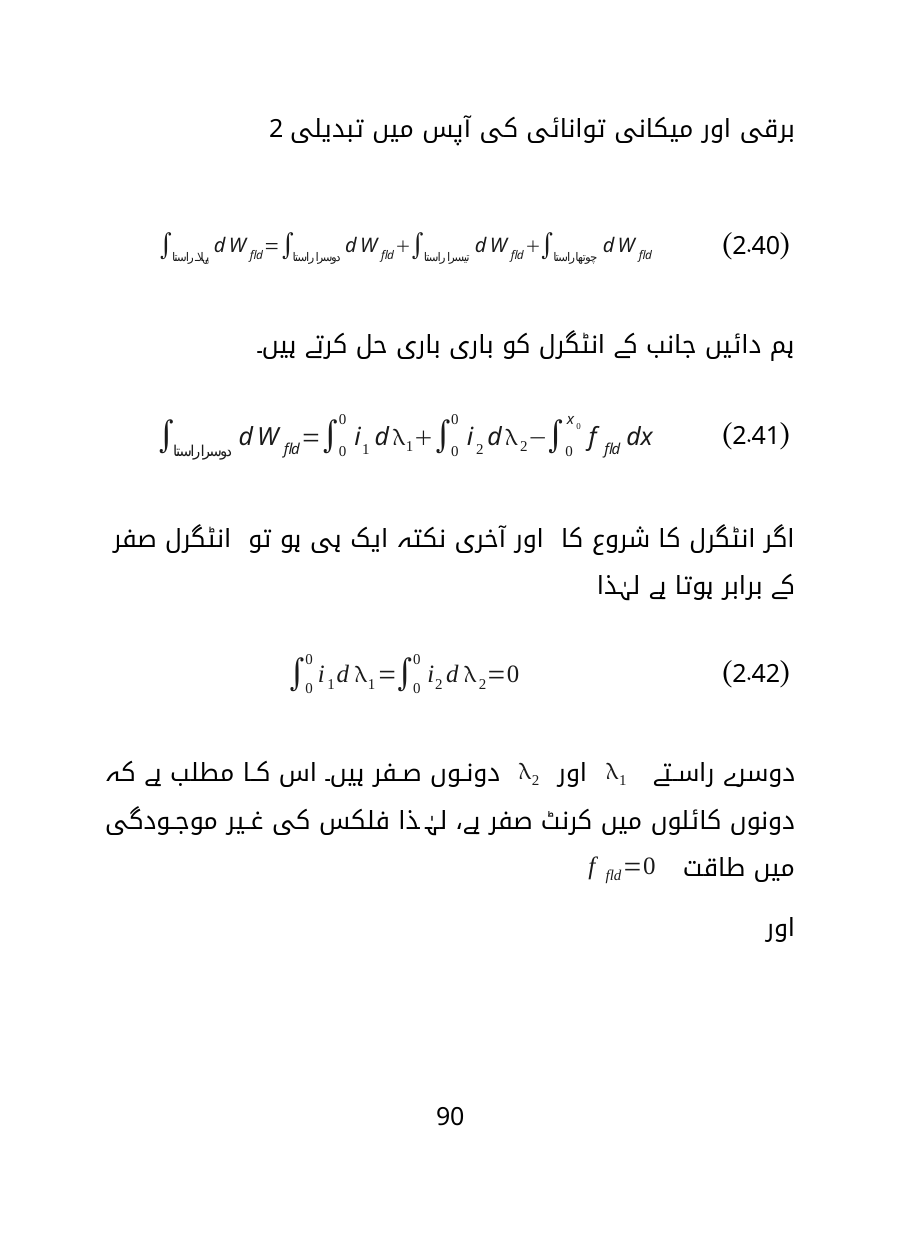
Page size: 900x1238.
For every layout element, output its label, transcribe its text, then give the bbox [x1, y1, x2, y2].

table_header (2.40) [695, 216, 795, 288]
text دوسرے راستے اوردونوں صفر ہیں۔ اس کا مطلب ہے کہ دونوں کائلوں میں کرنٹ صفر ہے، لہٰذا فلکس کی غیر موجودگی میں طاقت [105, 749, 795, 892]
table_header (2.41) [694, 403, 795, 481]
table_header [105, 403, 694, 481]
text اگر انٹگرل کا شروع کا اور آخری نکتہ ایک ہی ہو تو انٹگرل صفر کے برابر ہوتا ہے لہٰذا [105, 515, 795, 610]
table_header [105, 216, 695, 288]
table_header [105, 644, 692, 716]
text اور [105, 904, 795, 952]
text ہم دائیں جانب کے انٹگرل کو باری باری حل کرتے ہیں۔ [105, 322, 795, 369]
table_header (2.42) [693, 644, 795, 716]
